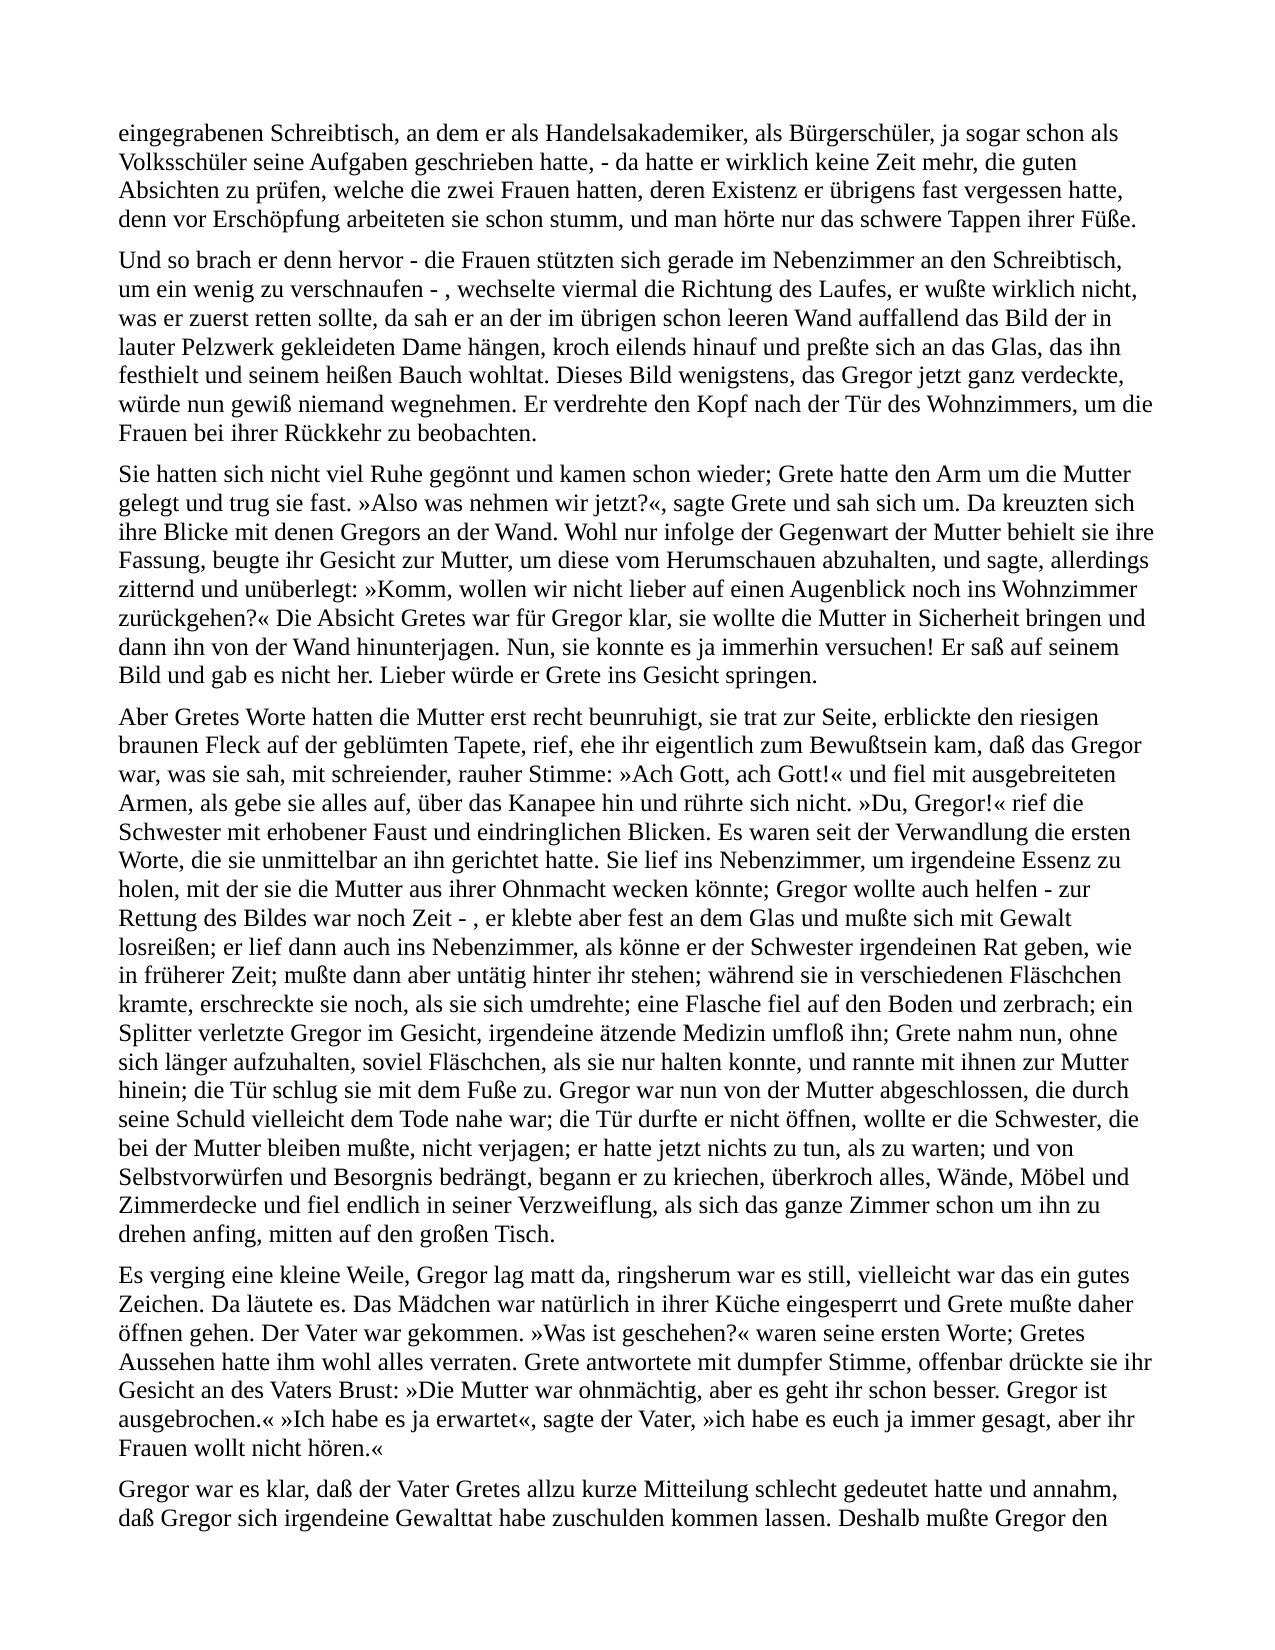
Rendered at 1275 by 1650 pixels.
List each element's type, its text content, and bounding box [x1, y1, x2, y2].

text eingegrabenen Schreibtisch, an dem er als Handelsakademiker, als Bürgerschüler, ja sogar schon als Volksschüler seine Aufgaben geschrieben hatte, - da hatte er wirklich keine Zeit mehr, die guten Absichten zu prüfen, welche die zwei Frauen hatten, deren Existenz er übrigens fast vergessen hatte, denn vor Erschöpfung arbeiteten sie schon stumm, und man hörte nur das schwere Tappen ihrer Füße. [118, 118, 1157, 233]
text Aber Gretes Worte hatten die Mutter erst recht beunruhigt, sie trat zur Seite, erblickte den riesigen braunen Fleck auf der geblümten Tapete, rief, ehe ihr eigentlich zum Bewußtsein kam, daß das Gregor war, was sie sah, mit schreiender, rauher Stimme: »Ach Gott, ach Gott!« und fiel mit ausgebreiteten Armen, als gebe sie alles auf, über das Kanapee hin und rührte sich nicht. »Du, Gregor!« rief die Schwester mit erhobener Faust und eindringlichen Blicken. Es waren seit der Verwandlung die ersten Worte, die sie unmittelbar an ihn gerichtet hatte. Sie lief ins Nebenzimmer, um irgendeine Essenz zu holen, mit der sie die Mutter aus ihrer Ohnmacht wecken könnte; Gregor wollte auch helfen - zur Rettung des Bildes war noch Zeit - , er klebte aber fest an dem Glas und mußte sich mit Gewalt losreißen; er lief dann auch ins Nebenzimmer, als könne er der Schwester irgendeinen Rat geben, wie in früherer Zeit; mußte dann aber untätig hinter ihr stehen; während sie in verschiedenen Fläschchen kramte, erschreckte sie noch, als sie sich umdrehte; eine Flasche fiel auf den Boden und zerbrach; ein Splitter verletzte Gregor im Gesicht, irgendeine ätzende Medizin umfloß ihn; Grete nahm nun, ohne sich länger aufzuhalten, soviel Fläschchen, als sie nur halten konnte, und rannte mit ihnen zur Mutter hinein; die Tür schlug sie mit dem Fuße zu. Gregor war nun von der Mutter abgeschlossen, die durch seine Schuld vielleicht dem Tode nahe war; die Tür durfte er nicht öffnen, wollte er die Schwester, die bei der Mutter bleiben mußte, nicht verjagen; er hatte jetzt nichts zu tun, als zu warten; und von Selbstvorwürfen und Besorgnis bedrängt, begann er zu kriechen, überkroch alles, Wände, Möbel und Zimmerdecke und fiel endlich in seiner Verzweiflung, als sich das ganze Zimmer schon um ihn zu drehen anfing, mitten auf den großen Tisch. [118, 702, 1157, 1248]
text Sie hatten sich nicht viel Ruhe gegönnt und kamen schon wieder; Grete hatte den Arm um die Mutter gelegt und trug sie fast. »Also was nehmen wir jetzt?«, sagte Grete und sah sich um. Da kreuzten sich ihre Blicke mit denen Gregors an der Wand. Wohl nur infolge der Gegenwart der Mutter behielt sie ihre Fassung, beugte ihr Gesicht zur Mutter, um diese vom Herumschauen abzuhalten, und sagte, allerdings zitternd und unüberlegt: »Komm, wollen wir nicht lieber auf einen Augenblick noch ins Wohnzimmer zurückgehen?« Die Absicht Gretes war für Gregor klar, sie wollte die Mutter in Sicherheit bringen und dann ihn von der Wand hinunterjagen. Nun, sie konnte es ja immerhin versuchen! Er saß auf seinem Bild und gab es nicht her. Lieber würde er Grete ins Gesicht springen. [118, 459, 1157, 689]
text Es verging eine kleine Weile, Gregor lag matt da, ringsherum war es still, vielleicht war das ein gutes Zeichen. Da läutete es. Das Mädchen war natürlich in ihrer Küche eingesperrt und Grete mußte daher öffnen gehen. Der Vater war gekommen. »Was ist geschehen?« waren seine ersten Worte; Gretes Aussehen hatte ihm wohl alles verraten. Grete antwortete mit dumpfer Stimme, offenbar drückte sie ihr Gesicht an des Vaters Brust: »Die Mutter war ohnmächtig, aber es geht ihr schon besser. Gregor ist ausgebrochen.« »Ich habe es ja erwartet«, sagte der Vater, »ich habe es euch ja immer gesagt, aber ihr Frauen wollt nicht hören.« [118, 1261, 1157, 1462]
text Und so brach er denn hervor - die Frauen stützten sich gerade im Nebenzimmer an den Schreibtisch, um ein wenig zu verschnaufen - , wechselte viermal die Richtung des Laufes, er wußte wirklich nicht, was er zuerst retten sollte, da sah er an der im übrigen schon leeren Wand auffallend das Bild der in lauter Pelzwerk gekleideten Dame hängen, kroch eilends hinauf und preßte sich an das Glas, das ihn festhielt und seinem heißen Bauch wohltat. Dieses Bild wenigstens, das Gregor jetzt ganz verdeckte, würde nun gewiß niemand wegnehmen. Er verdrehte den Kopf nach der Tür des Wohnzimmers, um die Frauen bei ihrer Rückkehr zu beobachten. [118, 246, 1157, 447]
text Gregor war es klar, daß der Vater Gretes allzu kurze Mitteilung schlecht gedeutet hatte und annahm, daß Gregor sich irgendeine Gewalttat habe zuschulden kommen lassen. Deshalb mußte Gregor den [118, 1474, 1157, 1532]
